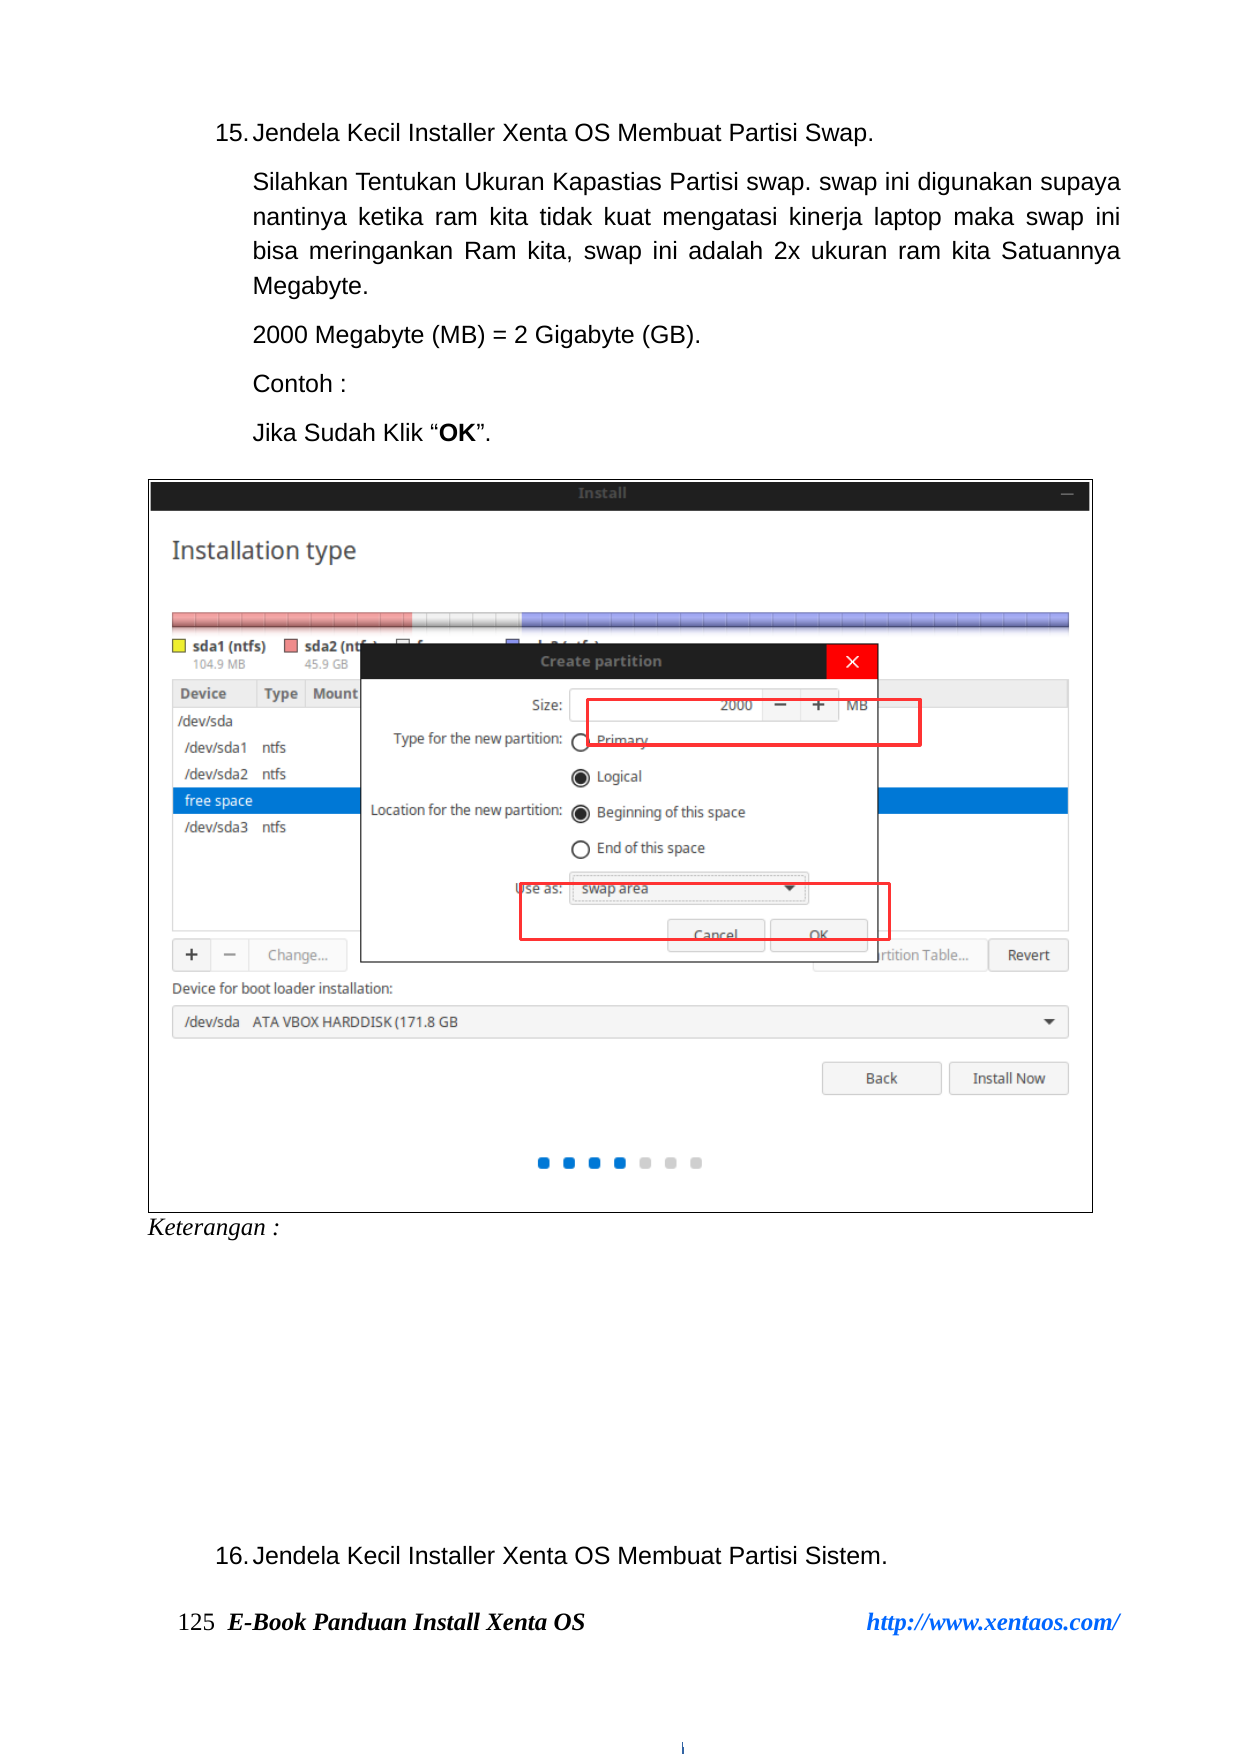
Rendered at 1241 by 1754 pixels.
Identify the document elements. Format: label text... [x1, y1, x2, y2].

list Contoh : [215, 369, 1122, 397]
list Jendela Kecil Installer Xenta OS Membuat Partisi Swap. [215, 118, 1122, 147]
list Jika Sudah Klik “OK”. [215, 418, 1122, 447]
text Keterangan : [148, 1209, 1152, 1241]
list Silahkan Tentukan Ukuran Kapastias Partisi swap. swap ini digunakan supaya nantinya ketika ram kita tidak kuat mengatasi kinerja laptop maka swap ini bisa meringankan Ram kita, swap ini adalah 2x ukuran ram kita Satuannya Megabyte. [215, 167, 1122, 299]
picture [150, 482, 1090, 1209]
list Jendela Kecil Installer Xenta OS Membuat Partisi Sistem. [215, 1541, 1122, 1569]
list 2000 Megabyte (MB) = 2 Gigabyte (GB). [215, 320, 1122, 348]
